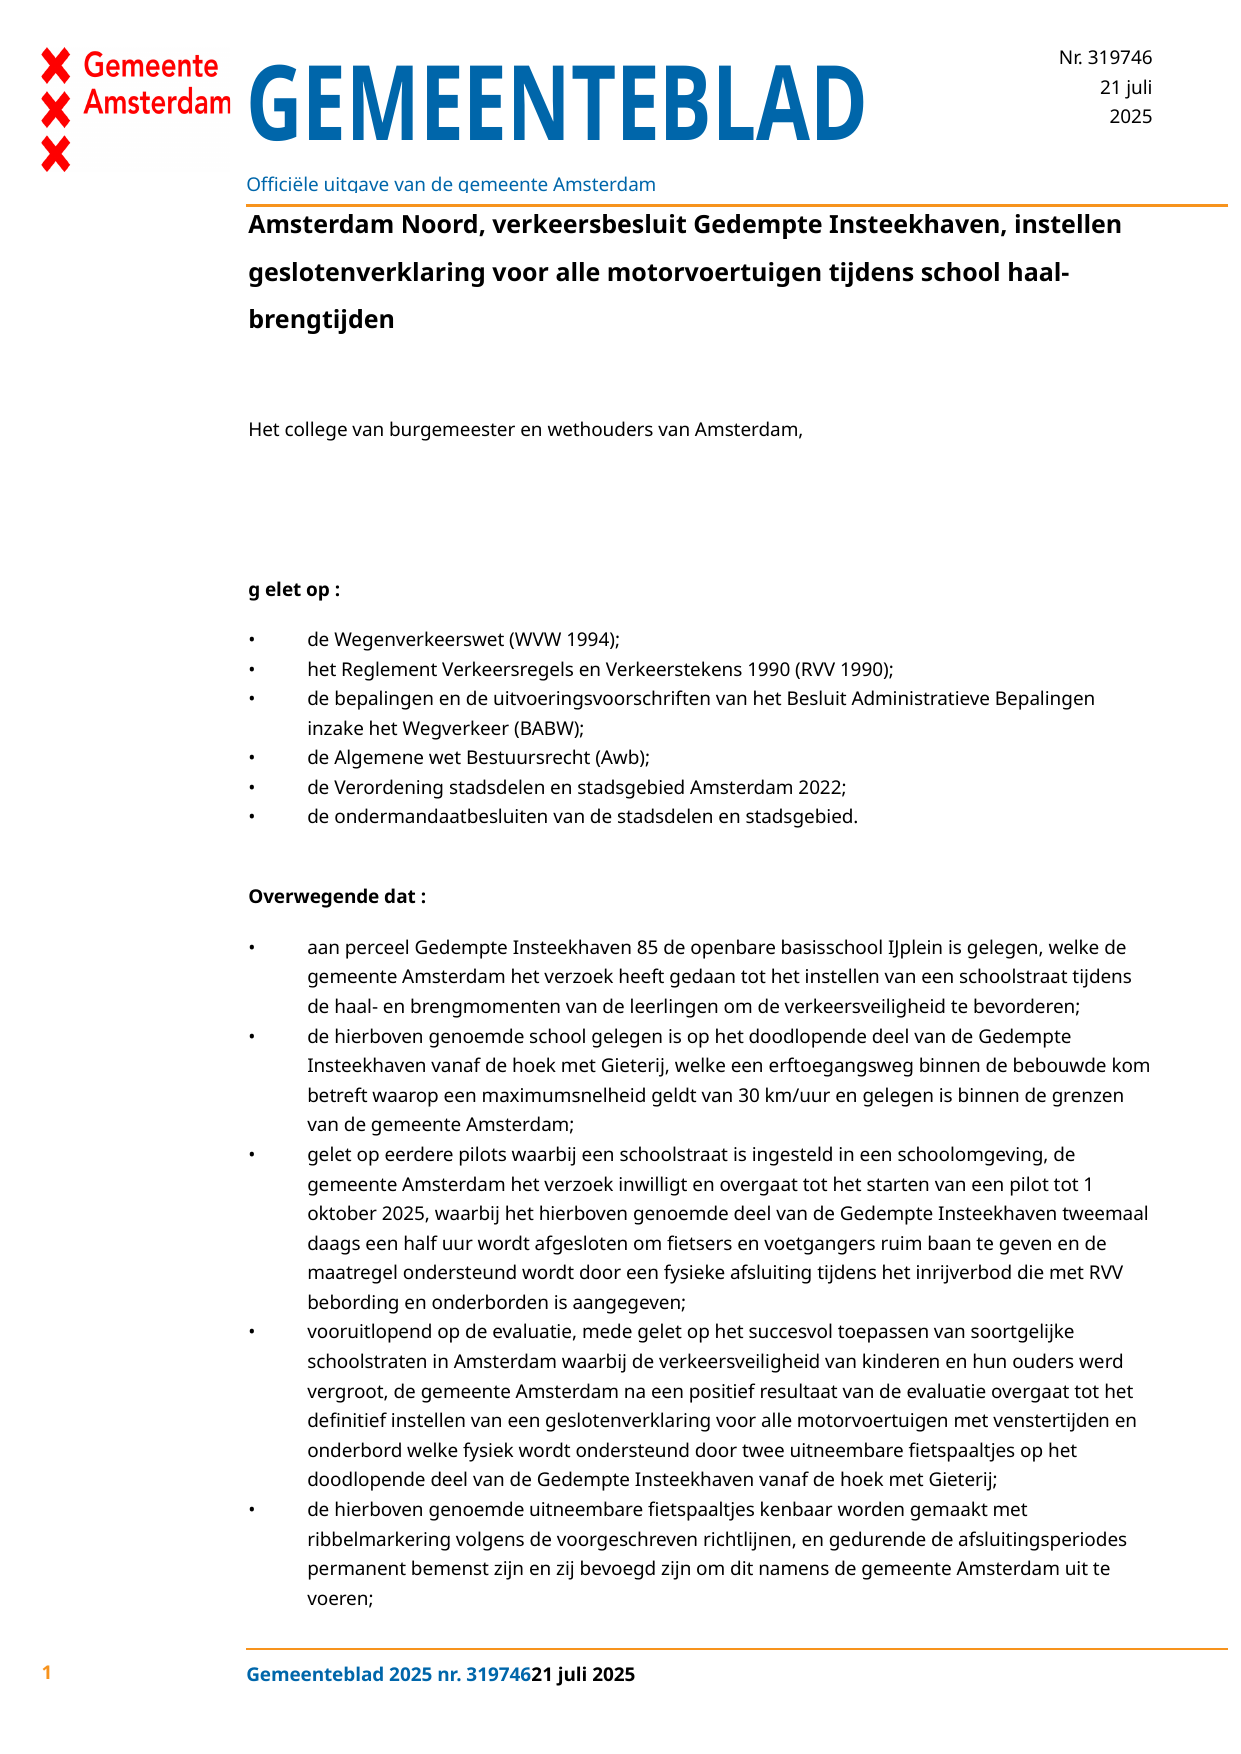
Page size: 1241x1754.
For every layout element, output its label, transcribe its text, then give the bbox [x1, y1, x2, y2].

picture [41, 47, 231, 172]
text Het college van burgemeester en wethouders van Amsterdam, [248, 416, 1152, 442]
list de Algemene wet Bestuursrecht (Awb); [248, 744, 1152, 770]
list vooruitlopend op de evaluatie, mede gelet op het succesvol toepassen van soortgelijke schoolstraten in Amsterdam waarbij de verkeersveiligheid van kinderen en hun ouders werd vergroot, de gemeente Amsterdam na een positief resultaat van de evaluatie overgaat tot het definitief instellen van een geslotenverklaring voor alle motorvoertuigen met venstertijden en onderbord welke fysiek wordt ondersteund door twee uitneembare fietspaaltjes op het doodlopende deel van de Gedempte Insteekhaven vanaf de hoek met Gieterij; [248, 1319, 1152, 1492]
list de hierboven genoemde school gelegen is op het doodlopende deel van de Gedempte Insteekhaven vanaf de hoek met Gieterij, welke een erftoegangsweg binnen de bebouwde kom betreft waarop een maximumsnelheid geldt van 30 km/uur en gelegen is binnen de grenzen van de gemeente Amsterdam; [248, 1023, 1152, 1137]
list de Verordening stadsdelen en stadsgebied Amsterdam 2022; [248, 774, 1152, 800]
list de Wegenverkeerswet (WVW 1994); [248, 626, 1152, 652]
text g elet op : [248, 576, 1152, 602]
list de bepalingen en de uitvoeringsvoorschriften van het Besluit Administratieve Bepalingen inzake het Wegverkeer (BABW); [248, 685, 1152, 741]
list aan perceel Gedempte Insteekhaven 85 de openbare basisschool IJplein is gelegen, welke de gemeente Amsterdam het verzoek heeft gedaan tot het instellen van een schoolstraat tijdens de haal- en brengmomenten van de leerlingen om de verkeersveiligheid te bevorderen; [248, 934, 1152, 1019]
list de ondermandaatbesluiten van de stadsdelen en stadsgebied. [248, 804, 1152, 829]
text Overwegende dat : [248, 884, 1152, 909]
list de hierboven genoemde uitneembare fietspaaltjes kenbaar worden gemaakt met ribbelmarkering volgens de voorgeschreven richtlijnen, en gedurende de afsluitingsperiodes permanent bemenst zijn en zij bevoegd zijn om dit namens de gemeente Amsterdam uit te voeren; [248, 1496, 1152, 1611]
list het Reglement Verkeersregels en Verkeerstekens 1990 (RVV 1990); [248, 656, 1152, 682]
list gelet op eerdere pilots waarbij een schoolstraat is ingesteld in een schoolomgeving, de gemeente Amsterdam het verzoek inwilligt en overgaat tot het starten van een pilot tot 1 oktober 2025, waarbij het hierboven genoemde deel van de Gedempte Insteekhaven tweemaal daags een half uur wordt afgesloten om fietsers en voetgangers ruim baan te geven en de maatregel ondersteund wordt door een fysieke afsluiting tijdens het inrijverbod die met RVV bebording en onderborden is aangegeven; [248, 1141, 1152, 1315]
text Amsterdam Noord, verkeersbesluit Gedempte Insteekhaven, instellen geslotenverklaring voor alle motorvoertuigen tijdens school haal-brengtijden [248, 207, 1152, 336]
